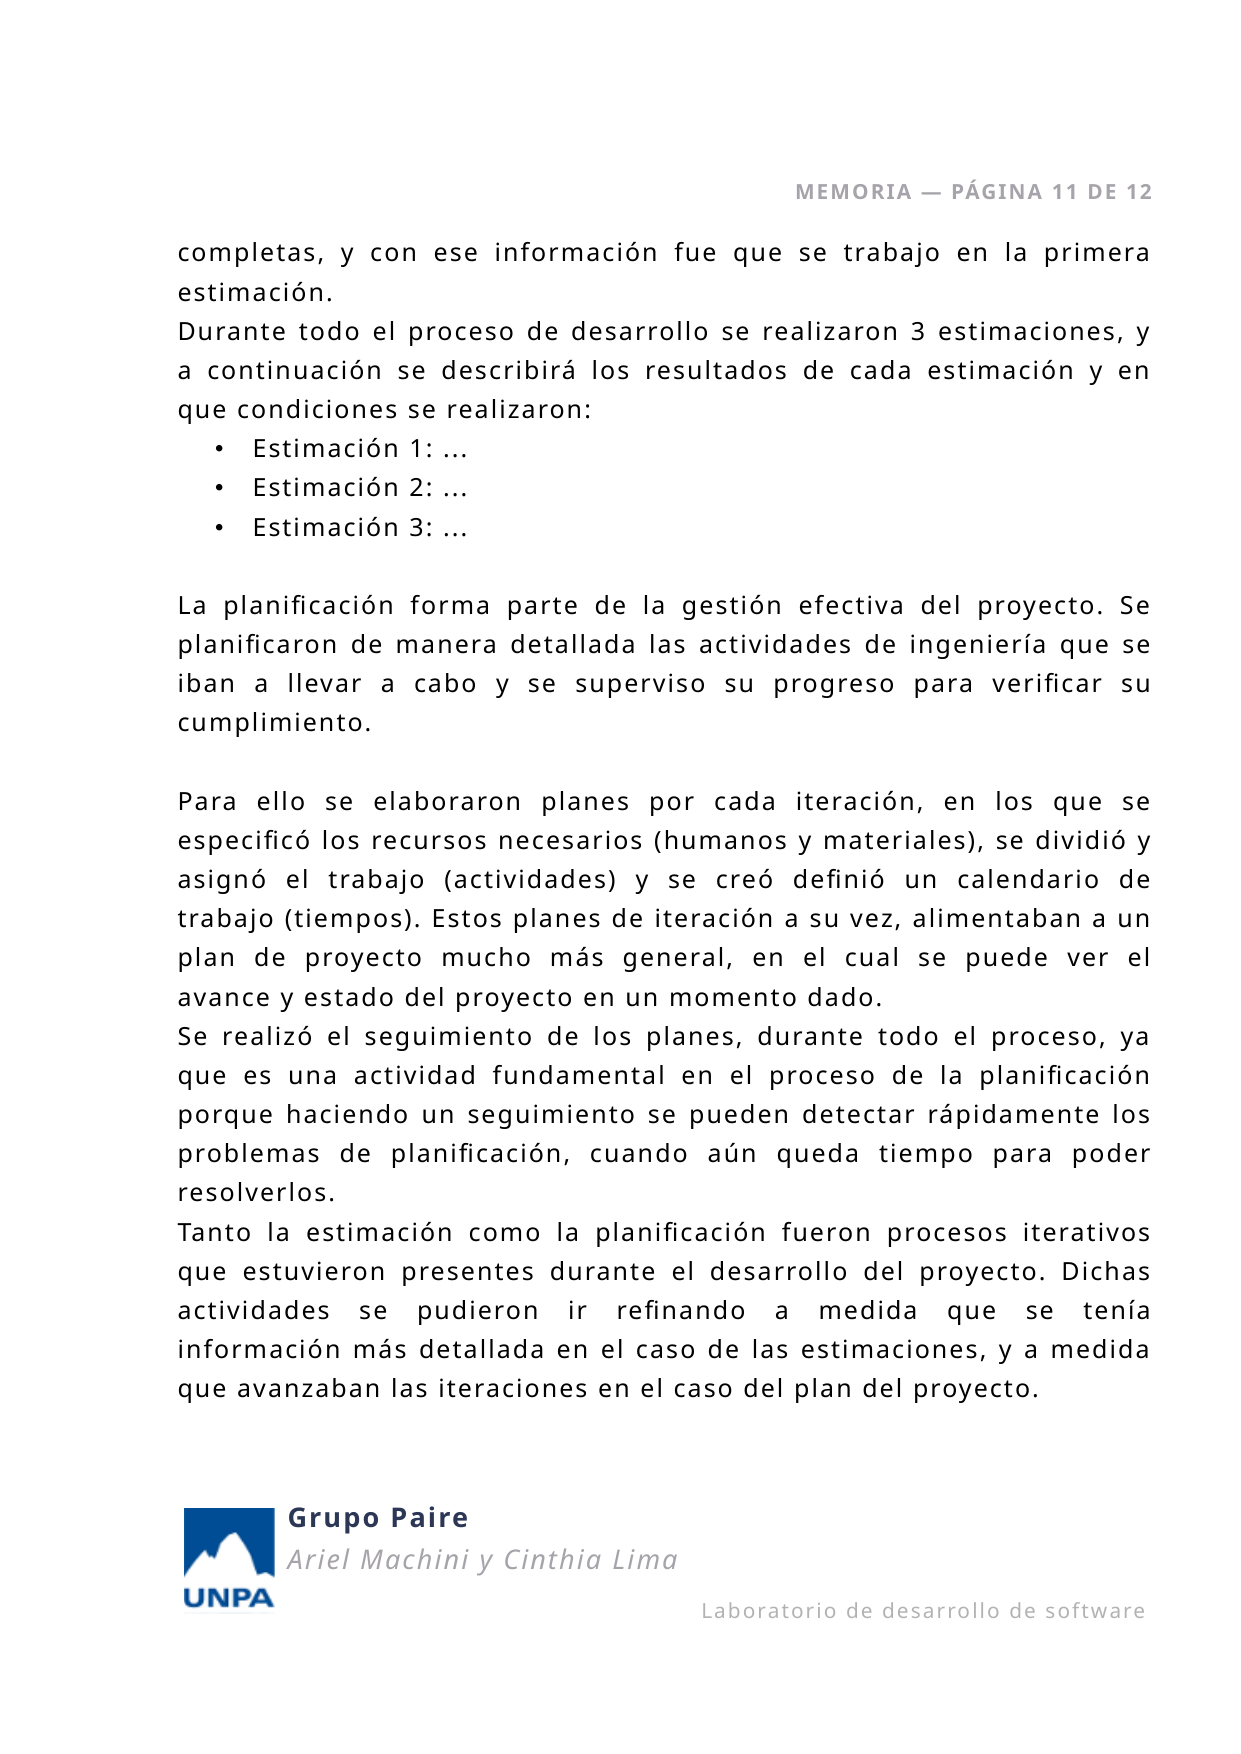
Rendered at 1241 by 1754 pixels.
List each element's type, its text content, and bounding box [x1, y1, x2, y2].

list Estimación 3: ... [215, 509, 1152, 543]
text Tanto la estimación como la planificación fueron procesos iterativos que estuvieron presentes durante el desarrollo del proyecto. Dichas actividades se pudieron ir refinando a medida que se tenía información más detallada en el caso de las estimaciones, y a medida que avanzaban las iteraciones en el caso del plan del proyecto. [177, 1214, 1152, 1405]
text Para ello se elaboraron planes por cada iteración, en los que se especificó los recursos necesarios (humanos y materiales), se dividió y asignó el trabajo (actividades) y se creó definió un calendario de trabajo (tiempos). Estos planes de iteración a su vez, alimentaban a un plan de proyecto mucho más general, en el cual se puede ver el avance y estado del proyecto en un momento dado. [177, 783, 1152, 1013]
list Estimación 1: ... [215, 431, 1152, 465]
text Durante todo el proceso de desarrollo se realizaron 3 estimaciones, y a continuación se describirá los resultados de cada estimación y en que condiciones se realizaron: [177, 313, 1152, 426]
text La planificación forma parte de la gestión efectiva del proyecto. Se planificaron de manera detallada las actividades de ingeniería que se iban a llevar a cabo y se superviso su progreso para verificar su cumplimiento. [177, 588, 1152, 739]
picture [184, 1508, 275, 1614]
list Estimación 2: ... [215, 470, 1152, 504]
text Se realizó el seguimiento de los planes, durante todo el proceso, ya que es una actividad fundamental en el proceso de la planificación porque haciendo un seguimiento se pueden detectar rápidamente los problemas de planificación, cuando aún queda tiempo para poder resolverlos. [177, 1018, 1152, 1209]
text completas, y con ese información fue que se trabajo en la primera estimación. [177, 235, 1152, 308]
